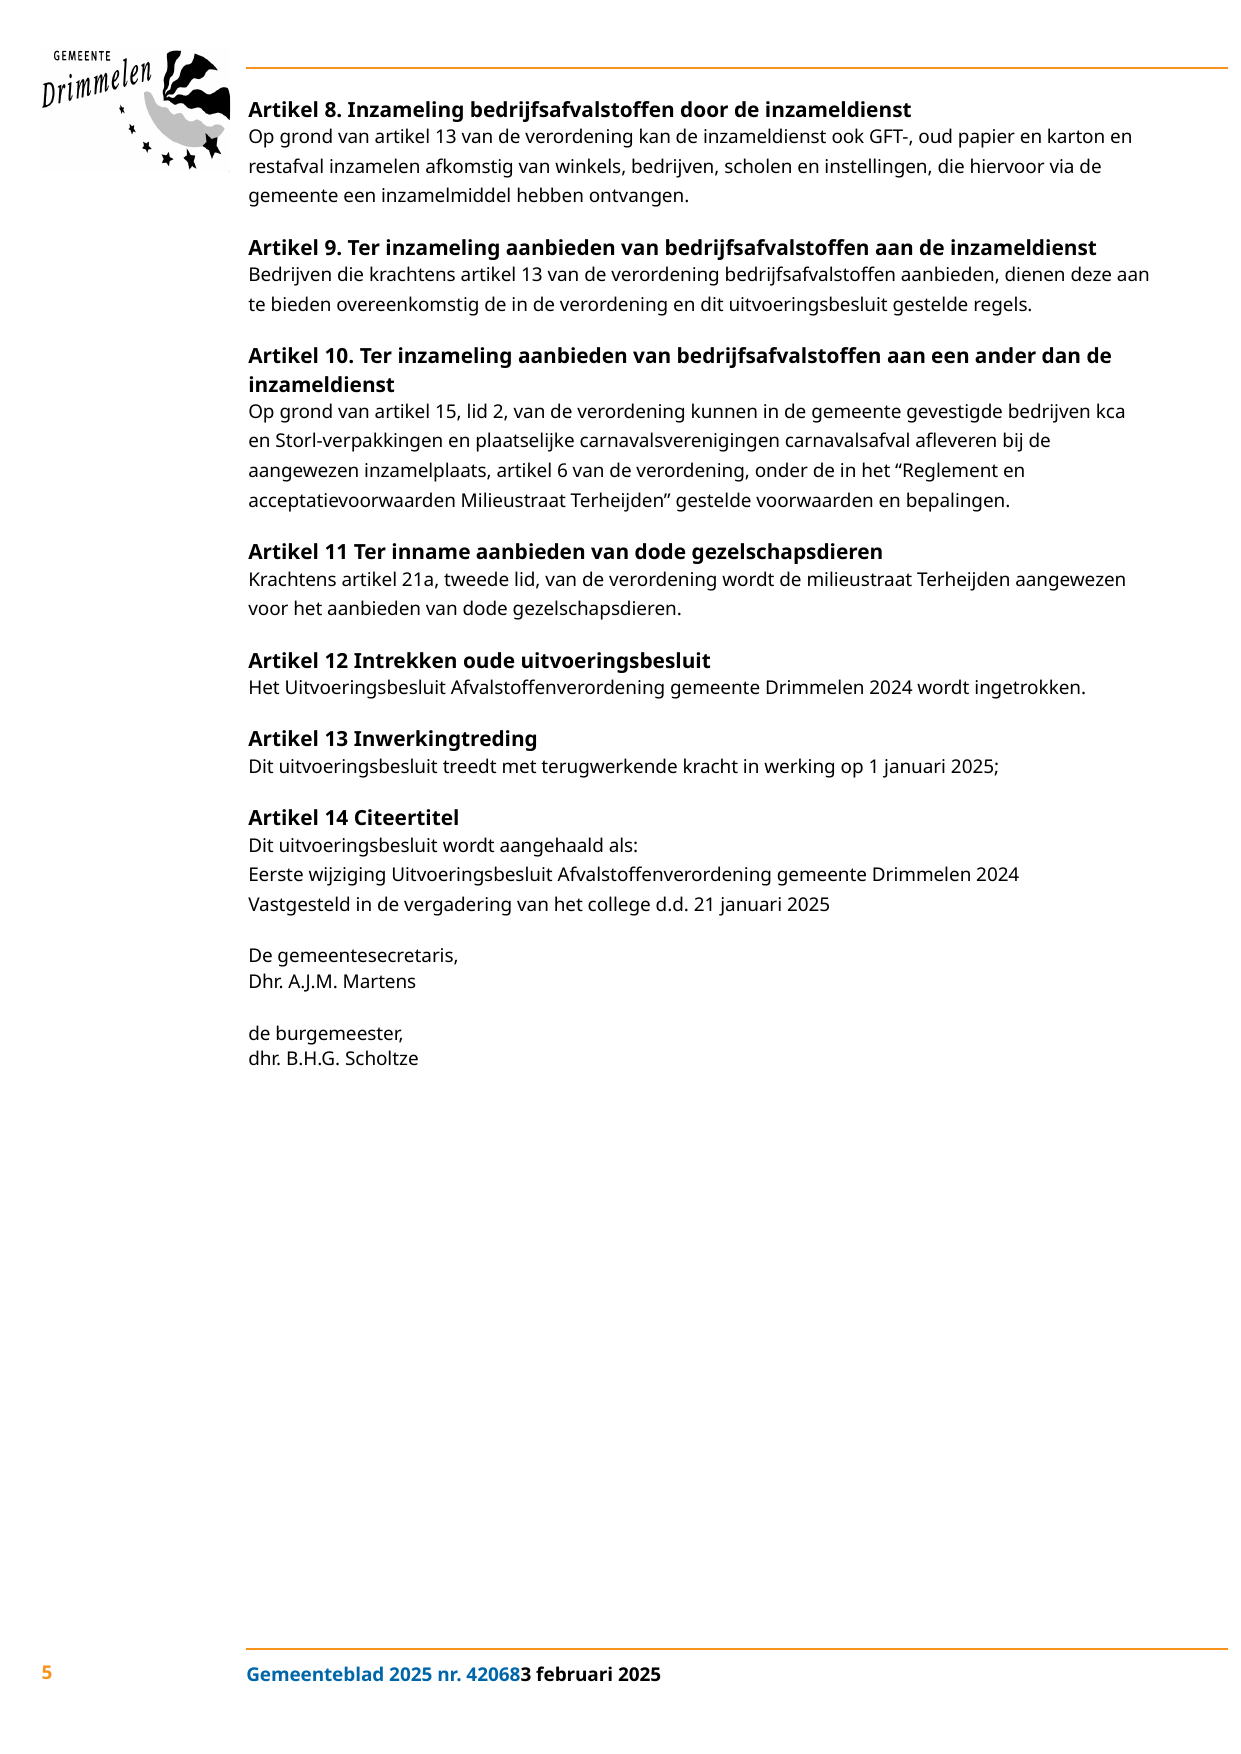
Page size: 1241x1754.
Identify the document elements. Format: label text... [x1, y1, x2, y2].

text Op grond van artikel 13 van de verordening kan de inzameldienst ook GFT-, oud papier en karton en restafval inzamelen afkomstig van winkels, bedrijven, scholen en instellingen, die hiervoor via de gemeente een inzamelmiddel hebben ontvangen. [248, 123, 1152, 208]
text De gemeentesecretaris, [248, 942, 1152, 968]
text Het Uitvoeringsbesluit Afvalstoffenverordening gemeente Drimmelen 2024 wordt ingetrokken. [248, 674, 1152, 700]
text Dit uitvoeringsbesluit wordt aangehaald als: [248, 832, 1152, 858]
text Op grond van artikel 15, lid 2, van de verordening kunnen in de gemeente gevestigde bedrijven kca en Storl-verpakkingen en plaatselijke carnavalsverenigingen carnavalsafval afleveren bij de aangewezen inzamelplaats, artikel 6 van de verordening, onder de in het “Reglement en acceptatievoorwaarden Milieustraat Terheijden” gestelde voorwaarden en bepalingen. [248, 398, 1152, 513]
text Eerste wijziging Uitvoeringsbesluit Afvalstoffenverordening gemeente Drimmelen 2024 [248, 861, 1152, 887]
picture [41, 47, 231, 172]
text Artikel 13 Inwerkingtreding [248, 724, 1152, 753]
text Artikel 14 Citeertitel [248, 803, 1152, 832]
text de burgemeester, [248, 1020, 1152, 1045]
text Dhr. A.J.M. Martens [248, 968, 1152, 994]
text Artikel 11 Ter inname aanbieden van dode gezelschapsdieren [248, 537, 1152, 566]
text Artikel 8. Inzameling bedrijfsafvalstoffen door de inzameldienst [248, 95, 1152, 123]
text Bedrijven die krachtens artikel 13 van de verordening bedrijfsafvalstoffen aanbieden, dienen deze aan te bieden overeenkomstig de in de verordening en dit uitvoeringsbesluit gestelde regels. [248, 261, 1152, 317]
text Dit uitvoeringsbesluit treedt met terugwerkende kracht in werking op 1 januari 2025; [248, 753, 1152, 779]
text Krachtens artikel 21a, tweede lid, van de verordening wordt de milieustraat Terheijden aangewezen voor het aanbieden van dode gezelschapsdieren. [248, 566, 1152, 621]
text Artikel 10. Ter inzameling aanbieden van bedrijfsafvalstoffen aan een ander dan de inzameldienst [248, 341, 1152, 398]
text Artikel 12 Intrekken oude uitvoeringsbesluit [248, 646, 1152, 674]
text Artikel 9. Ter inzameling aanbieden van bedrijfsafvalstoffen aan de inzameldienst [248, 233, 1152, 261]
text dhr. B.H.G. Scholtze [248, 1045, 1152, 1071]
text Vastgesteld in de vergadering van het college d.d. 21 januari 2025 [248, 891, 1152, 917]
